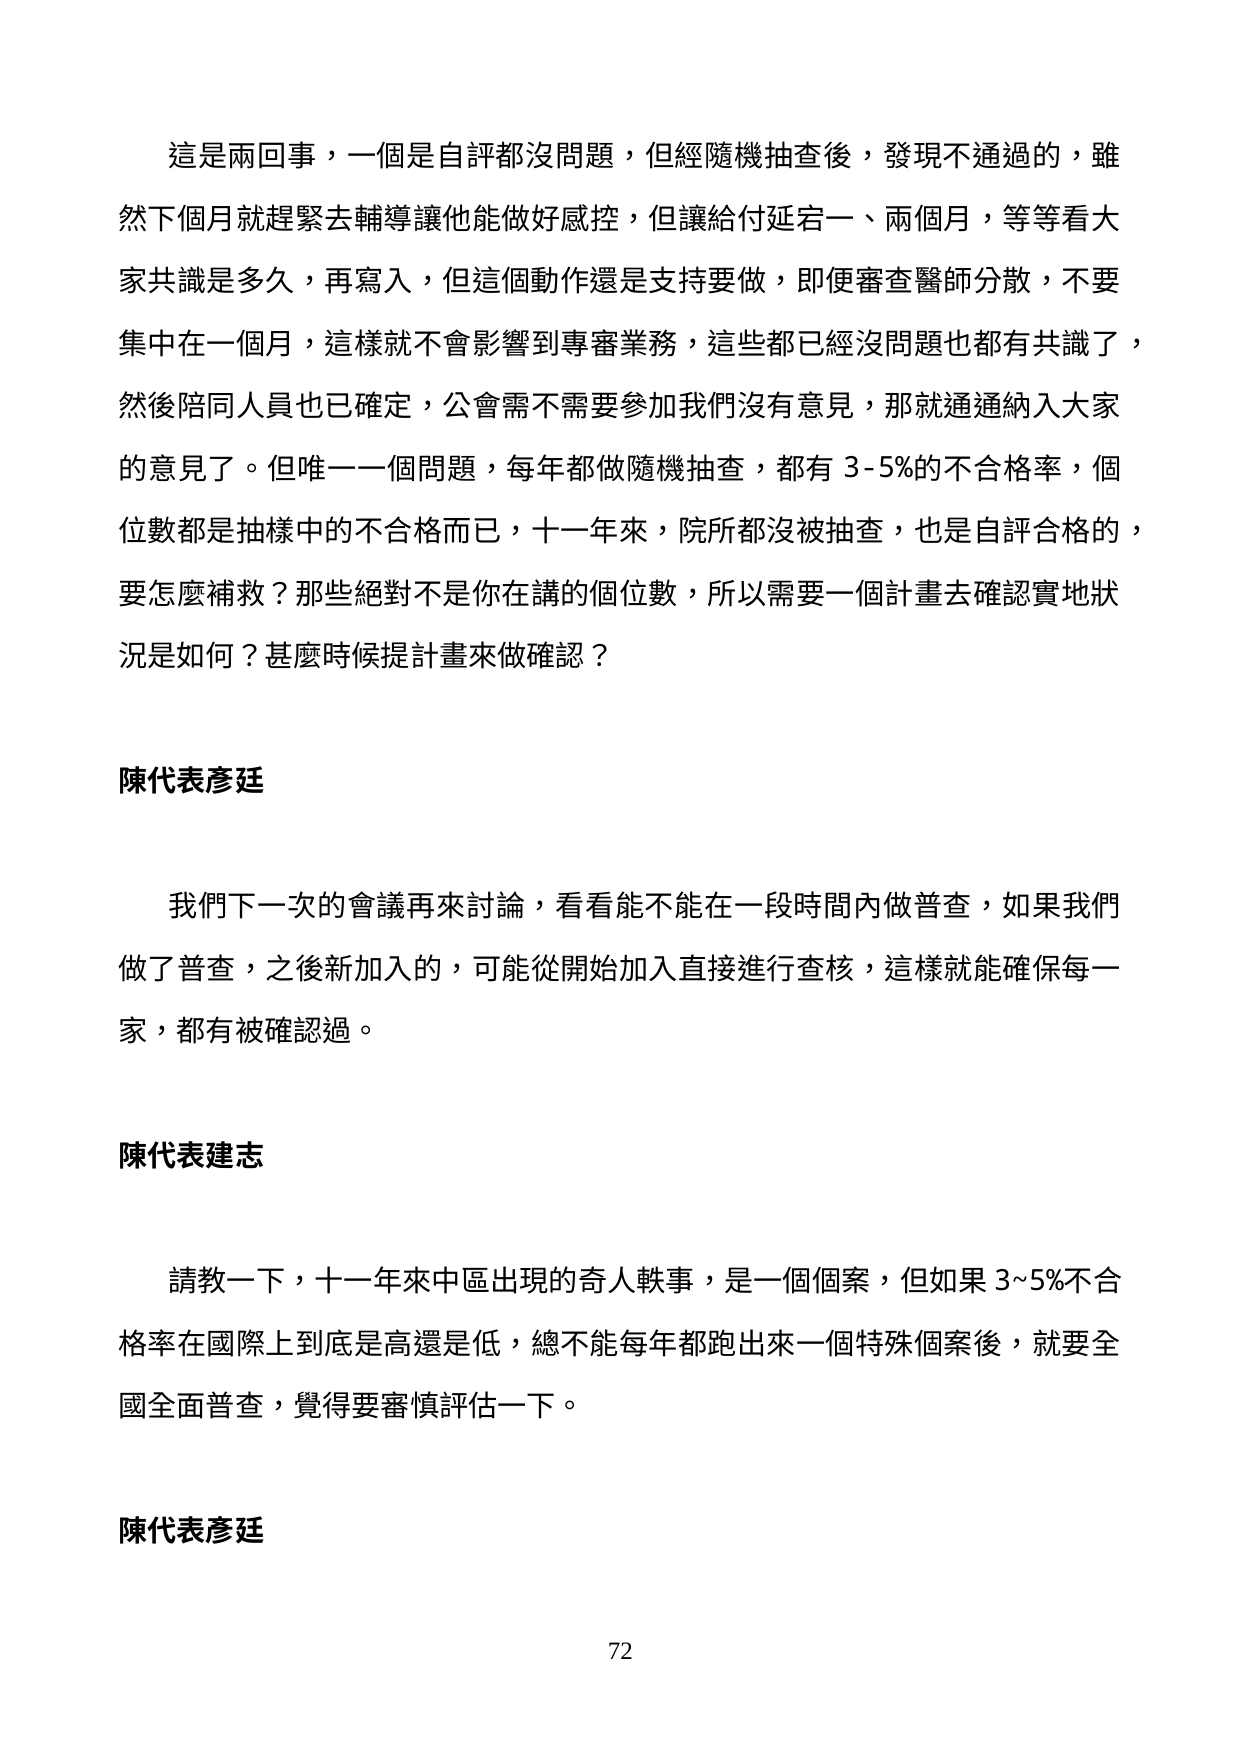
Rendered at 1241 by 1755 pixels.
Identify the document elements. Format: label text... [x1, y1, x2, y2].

text 陳代表建志 [118, 1112, 1122, 1175]
text 陳代表彥廷 [118, 1487, 1122, 1550]
text 我們下一次的會議再來討論，看看能不能在一段時間內做普查，如果我們做了普查，之後新加入的，可能從開始加入直接進行查核，這樣就能確保每一家，都有被確認過。 [118, 862, 1122, 1050]
text 請教一下，十一年來中區出現的奇人軼事，是一個個案，但如果3~5%不合格率在國際上到底是高還是低，總不能每年都跑出來一個特殊個案後，就要全國全面普查，覺得要審慎評估一下。 [118, 1237, 1122, 1425]
text 這是兩回事，一個是自評都沒問題，但經隨機抽查後，發現不通過的，雖然下個月就趕緊去輔導讓他能做好感控，但讓給付延宕一、兩個月，等等看大家共識是多久，再寫入，但這個動作還是支持要做，即便審查醫師分散，不要集中在一個月，這樣就不會影響到專審業務，這些都已經沒問題也都有共識了，然後陪同人員也已確定，公會需不需要參加我們沒有意見，那就通通納入大家的意見了。但唯一一個問題，每年都做隨機抽查，都有3-5%的不合格率，個位數都是抽樣中的不合格而已，十一年來，院所都沒被抽查，也是自評合格的，要怎麼補救？那些絕對不是你在講的個位數，所以需要一個計畫去確認實地狀況是如何？甚麼時候提計畫來做確認？ [118, 112, 1122, 675]
text 陳代表彥廷 [118, 737, 1122, 800]
